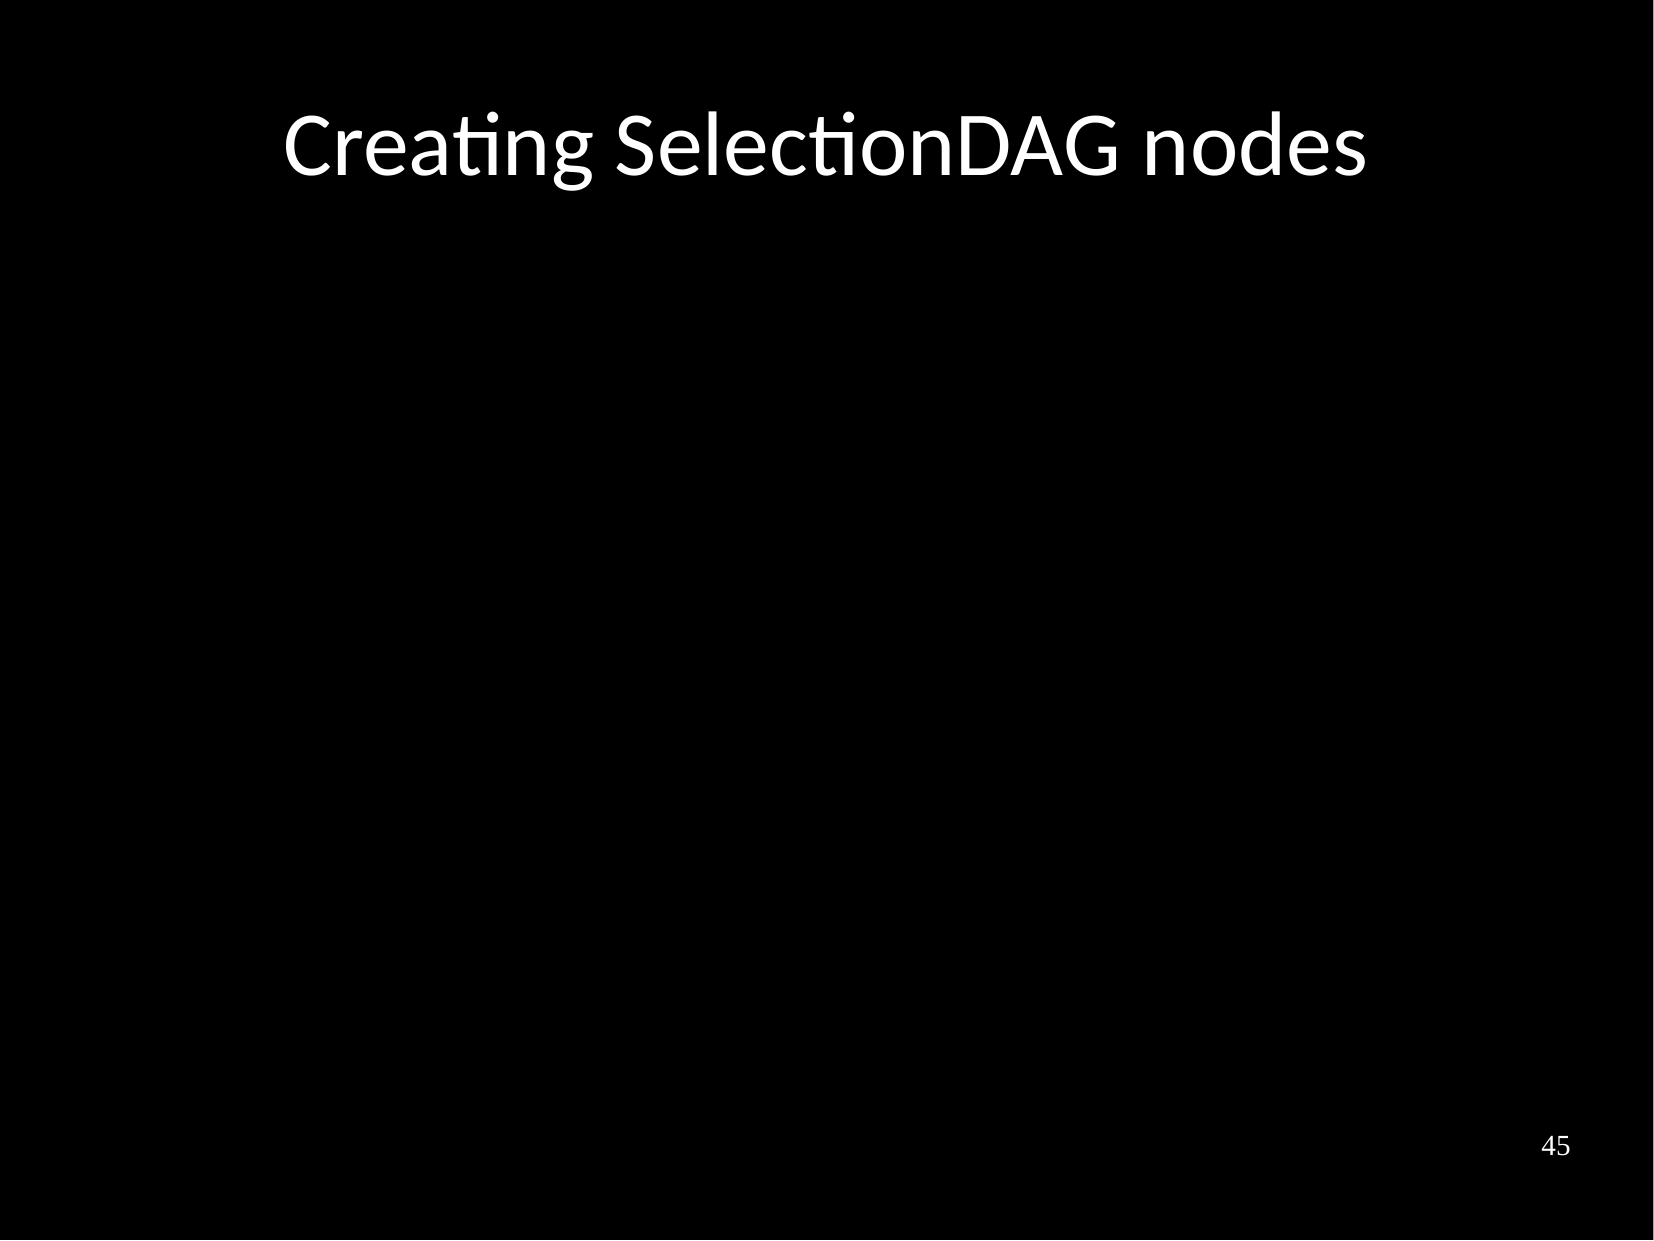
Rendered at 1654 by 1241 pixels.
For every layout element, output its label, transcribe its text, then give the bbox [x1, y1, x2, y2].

title Creating SelectionDAG nodes [82, 49, 1571, 257]
